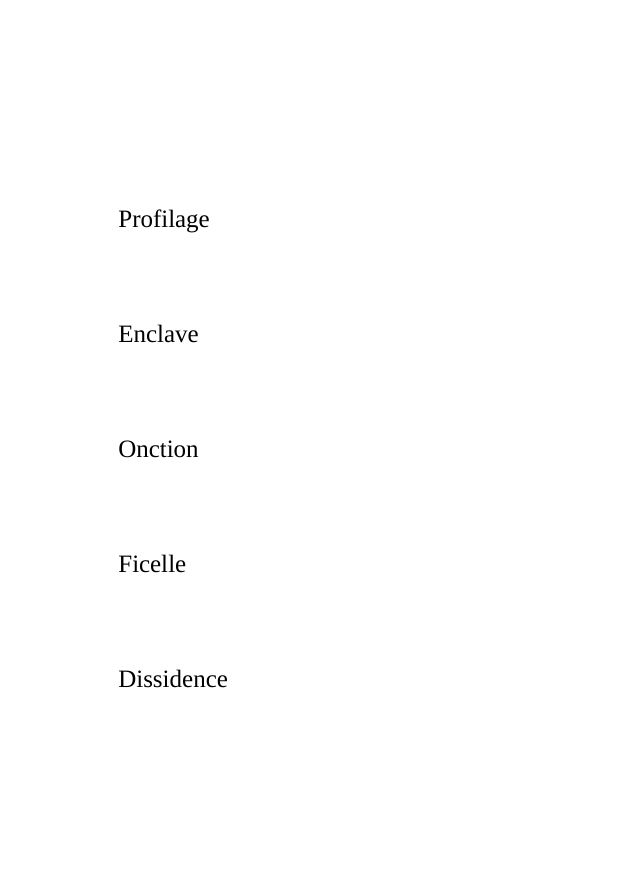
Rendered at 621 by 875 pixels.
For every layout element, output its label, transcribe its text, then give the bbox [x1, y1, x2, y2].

text Ficelle [118, 549, 502, 578]
text Dissidence [118, 664, 502, 693]
text Onction [118, 434, 502, 463]
text Profilage [118, 204, 502, 233]
text Enclave [118, 319, 502, 348]
